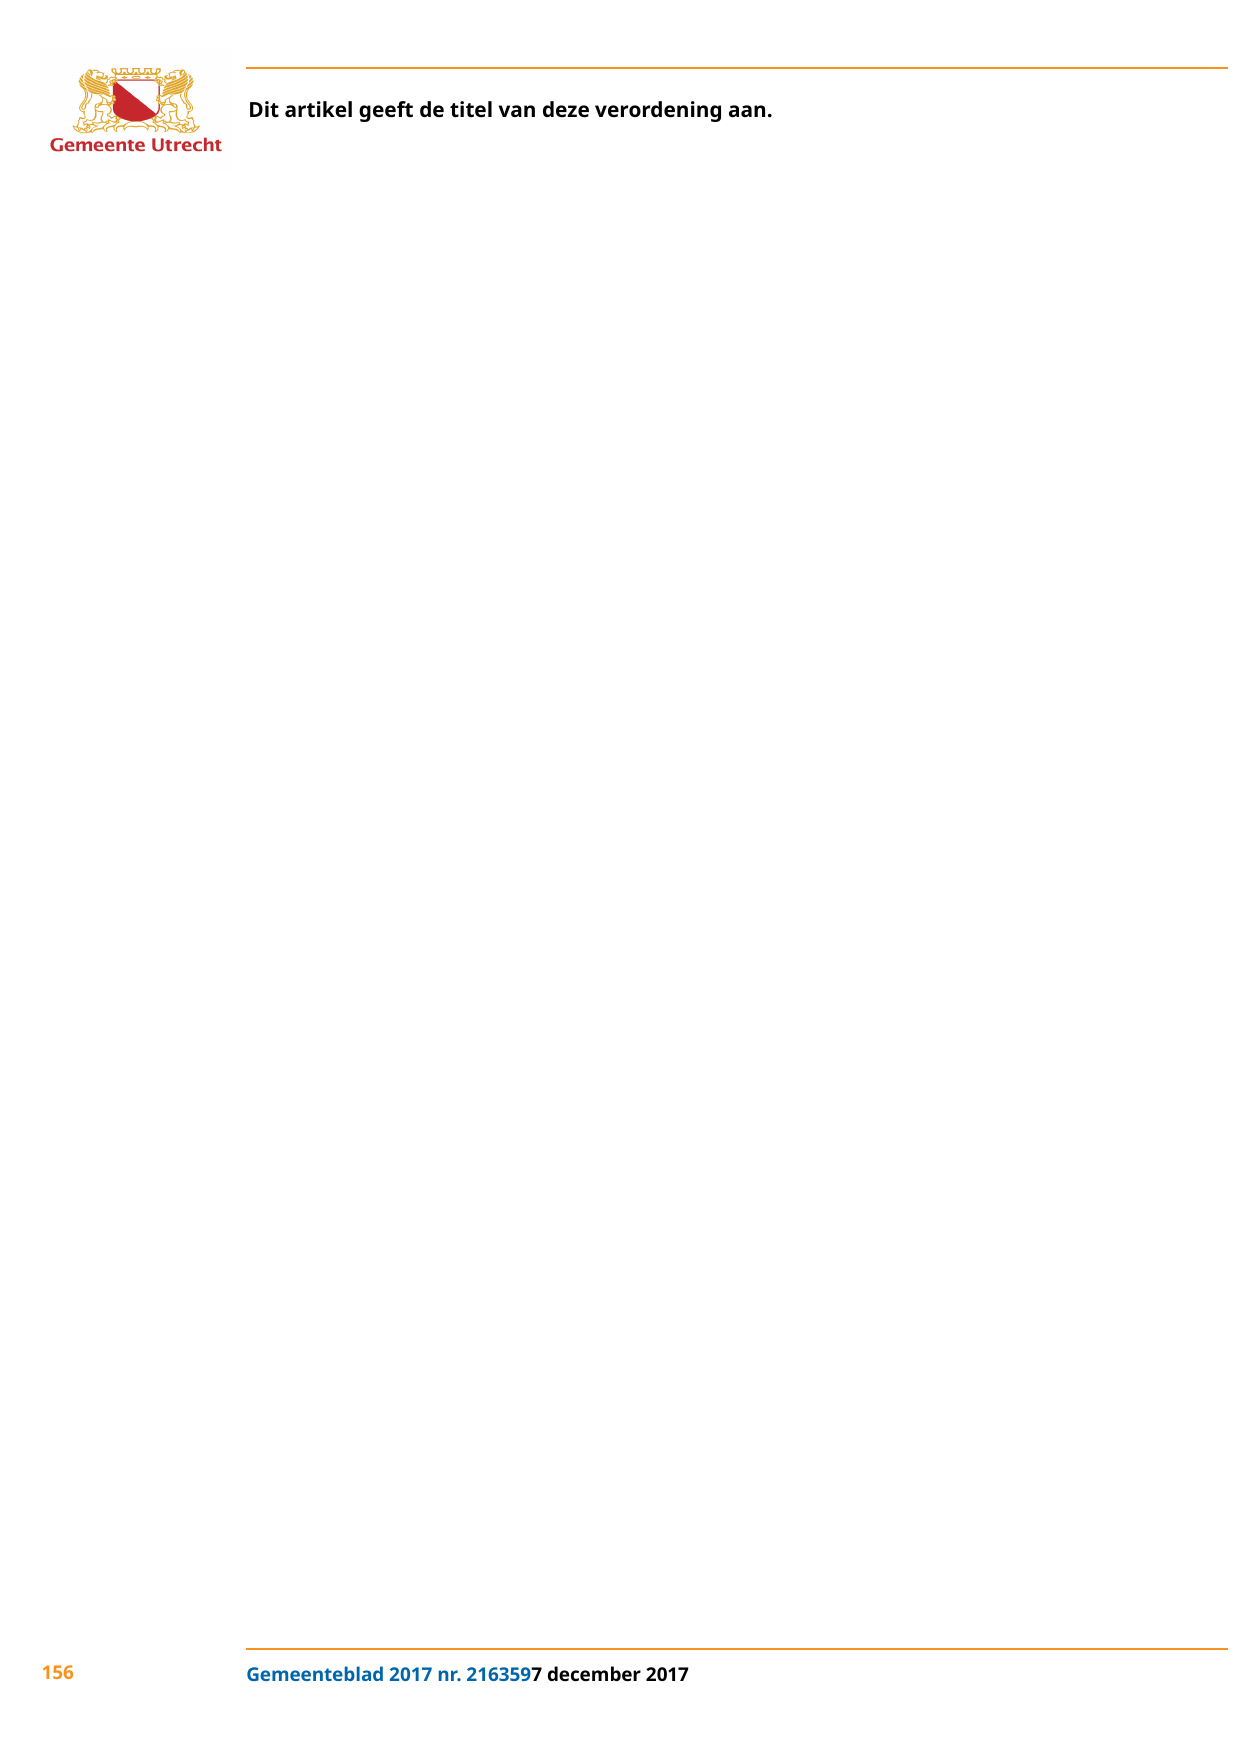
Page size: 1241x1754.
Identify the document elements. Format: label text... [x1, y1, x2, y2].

picture [41, 47, 231, 172]
text Dit artikel geeft de titel van deze verordening aan. [248, 95, 1152, 123]
